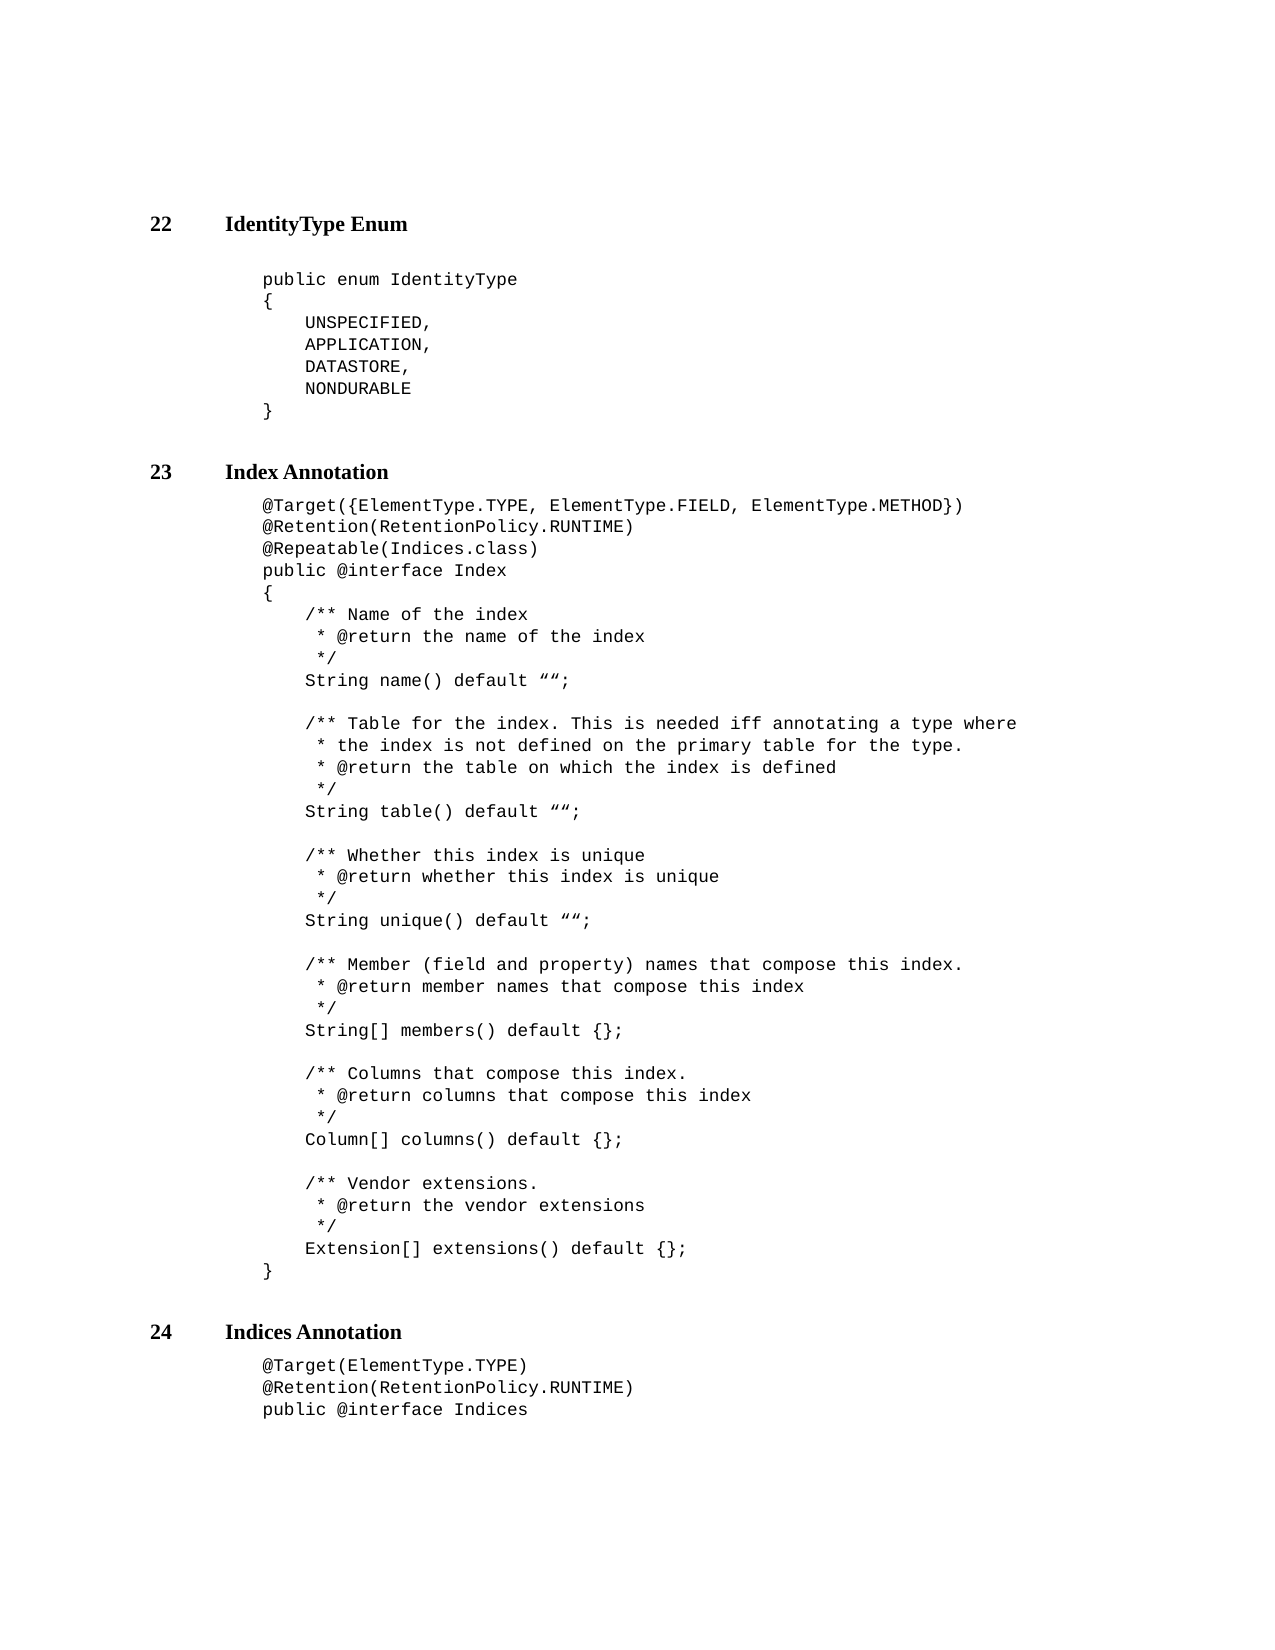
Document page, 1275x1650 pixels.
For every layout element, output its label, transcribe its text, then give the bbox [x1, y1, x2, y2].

text */ [262, 1216, 1125, 1238]
text /** Vendor extensions. [262, 1172, 1125, 1194]
text /** Columns that compose this index. [262, 1063, 1125, 1085]
subtitle Indices Annotation [150, 1318, 1125, 1344]
text * @return the table on which the index is defined [262, 757, 1125, 779]
text Column[] columns() default {}; [262, 1129, 1125, 1151]
text */ [262, 779, 1125, 801]
text * the index is not defined on the primary table for the type. [262, 735, 1125, 757]
text public @interface Indices [262, 1398, 1125, 1420]
text */ [262, 888, 1125, 910]
subtitle IdentityType Enum [150, 210, 1125, 236]
text public enum IdentityType [262, 268, 1125, 290]
text * @return the vendor extensions [262, 1194, 1125, 1216]
text /** Member (field and property) names that compose this index. [262, 954, 1125, 976]
text String unique() default ““; [262, 910, 1125, 932]
text Extension[] extensions() default {}; [262, 1238, 1125, 1260]
text /** Table for the index. This is needed iff annotating a type where [262, 713, 1125, 735]
text */ [262, 1107, 1125, 1129]
text } [262, 1260, 1125, 1282]
text } [262, 399, 1125, 421]
text * @return columns that compose this index [262, 1085, 1125, 1107]
text @Retention(RetentionPolicy.RUNTIME) [262, 1377, 1125, 1398]
text @Target(ElementType.TYPE) [262, 1355, 1125, 1377]
text NONDURABLE [262, 378, 1125, 399]
text String name() default ““; [262, 669, 1125, 691]
text public @interface Index [262, 560, 1125, 582]
text { [262, 290, 1125, 312]
text String table() default ““; [262, 801, 1125, 822]
text @Retention(RetentionPolicy.RUNTIME) [262, 516, 1125, 538]
text */ [262, 997, 1125, 1019]
text * @return the name of the index [262, 626, 1125, 647]
text APPLICATION, [262, 334, 1125, 356]
text /** Name of the index [262, 604, 1125, 626]
text UNSPECIFIED, [262, 312, 1125, 334]
text * @return member names that compose this index [262, 976, 1125, 997]
text @Repeatable(Indices.class) [262, 538, 1125, 560]
text { [262, 582, 1125, 604]
text @Target({ElementType.TYPE, ElementType.FIELD, ElementType.METHOD}) [262, 494, 1125, 516]
subtitle Index Annotation [150, 458, 1125, 484]
text String[] members() default {}; [262, 1019, 1125, 1041]
text * @return whether this index is unique [262, 866, 1125, 888]
text /** Whether this index is unique [262, 844, 1125, 866]
text DATASTORE, [262, 356, 1125, 378]
text */ [262, 647, 1125, 669]
